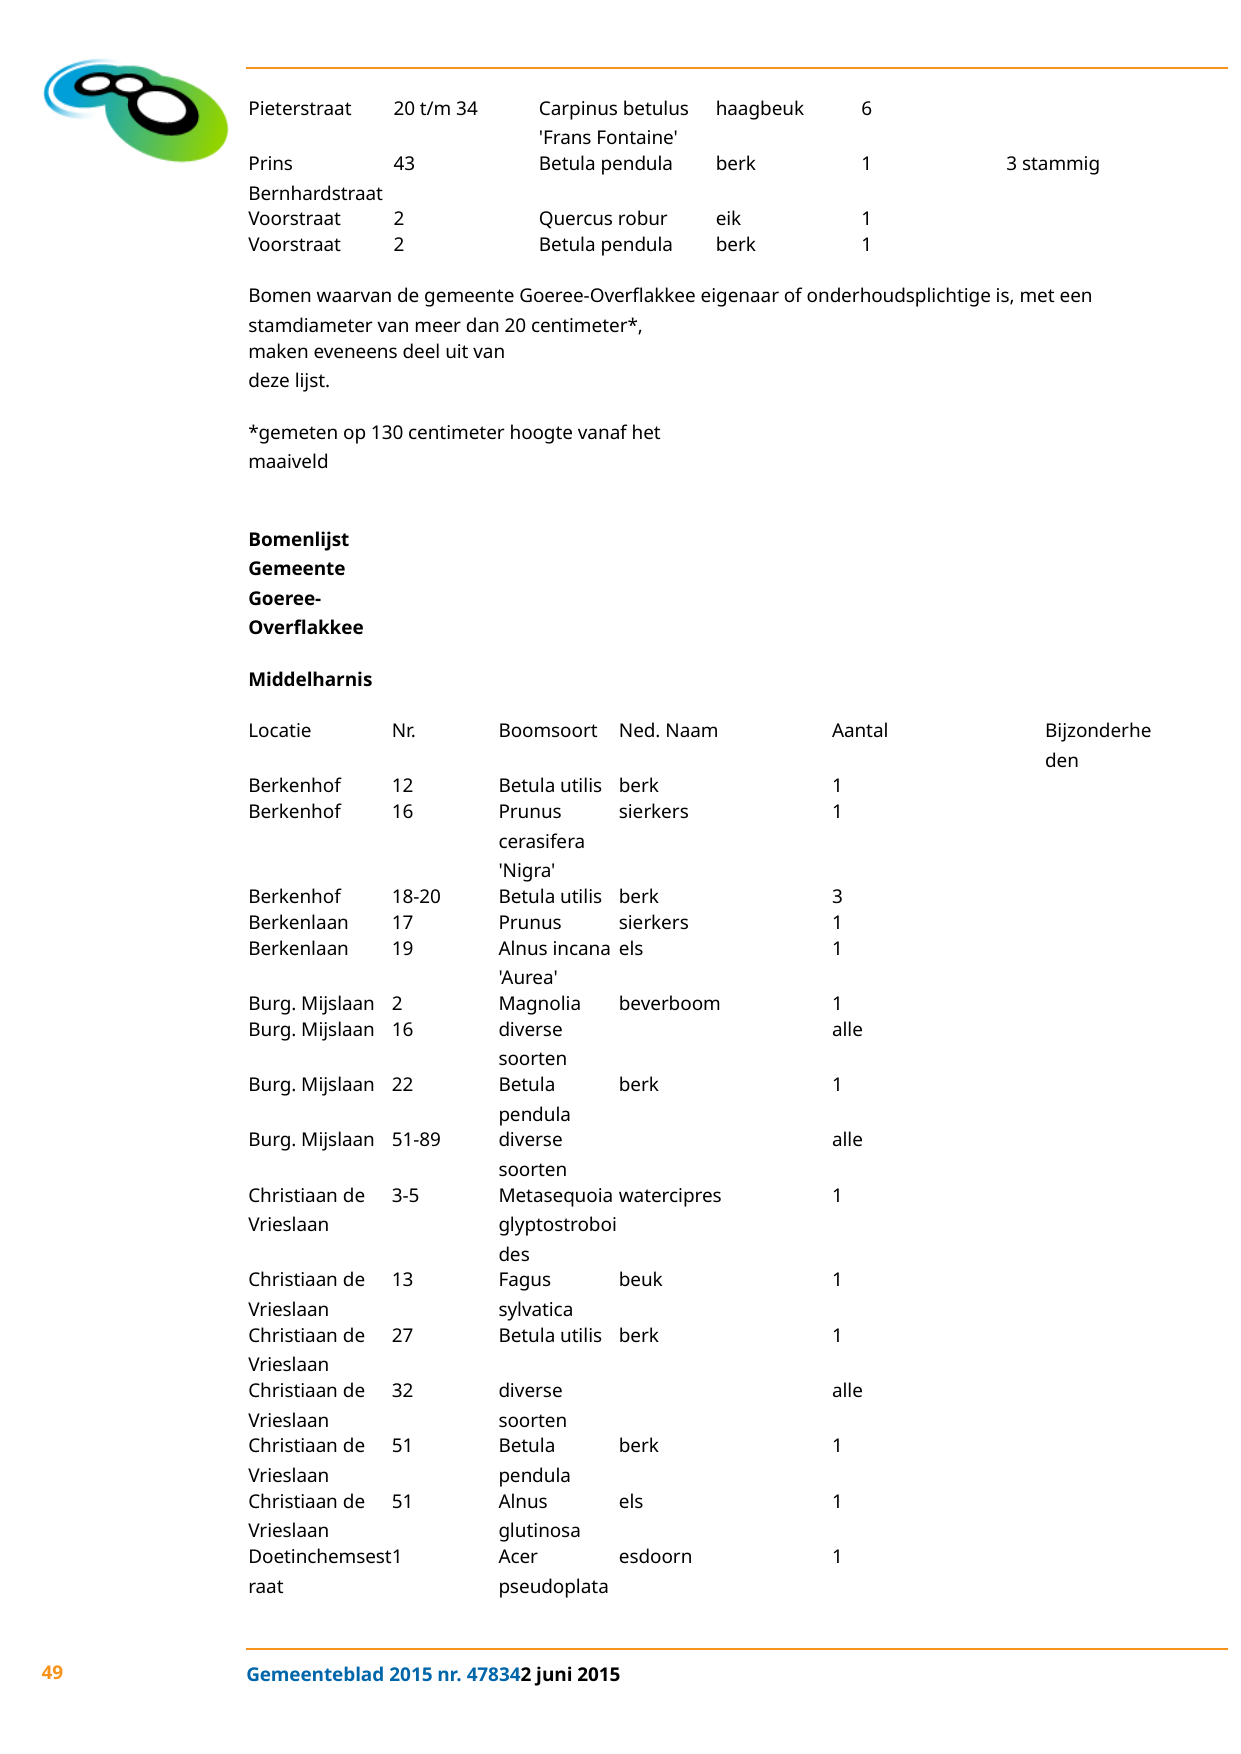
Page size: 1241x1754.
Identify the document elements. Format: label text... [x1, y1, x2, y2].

table_cell [1045, 773, 1152, 798]
table_cell Locatie [248, 718, 392, 773]
table_cell Bomen waarvan de gemeente Goeree-Overflakkee eigenaar of onderhoudsplichtige is, met een stamdiameter van meer dan 20 centimeter*, [248, 283, 1152, 338]
table_cell Ned. Naam [619, 718, 832, 773]
table_cell berk [619, 773, 832, 798]
table_cell Aantal [832, 718, 1045, 773]
table_cell [861, 419, 1006, 474]
table_cell [1006, 419, 1152, 474]
table_cell [832, 666, 1045, 692]
table_cell Christiaan de Vrieslaan [248, 1322, 392, 1377]
table_cell [716, 393, 861, 419]
table_cell [1045, 1543, 1152, 1598]
table_cell alle [832, 1377, 1045, 1433]
table_cell 1 [832, 1433, 1045, 1488]
table_cell Pieterstraat [248, 95, 393, 150]
table_cell Carpinus betulus 'Frans Fontaine' [539, 95, 716, 150]
table_cell [1006, 231, 1152, 257]
table_cell [1045, 799, 1152, 883]
table_cell Berkenhof [248, 773, 392, 798]
table_cell [498, 640, 619, 666]
table_cell [393, 393, 539, 419]
table_cell sierkers [619, 909, 832, 935]
table_cell sierkers [619, 799, 832, 883]
table_cell [1045, 1377, 1152, 1433]
table_cell haagbeuk [716, 95, 861, 150]
table_cell [392, 666, 498, 692]
table_cell beuk [619, 1267, 832, 1322]
table_cell [716, 419, 861, 474]
table_cell [248, 692, 392, 717]
table_cell berk [619, 1071, 832, 1126]
table_cell [725, 640, 938, 666]
table_cell Berkenlaan [248, 909, 392, 935]
table_cell [619, 692, 832, 717]
table_cell Betula pendula [498, 1071, 619, 1126]
table_cell 13 [392, 1267, 498, 1322]
table_cell Voorstraat [248, 205, 393, 231]
table_cell els [619, 1488, 832, 1543]
table_cell [716, 338, 861, 393]
table_cell Christiaan de Vrieslaan [248, 1488, 392, 1543]
table_cell 3-5 [392, 1182, 498, 1267]
table_cell Metasequoia glyptostroboides [498, 1182, 619, 1267]
table_cell eik [716, 205, 861, 231]
table_header Bomenlijst Gemeente Goeree-Overflakkee [248, 526, 392, 640]
table_cell [393, 257, 539, 283]
table_cell [1045, 666, 1152, 692]
table_cell watercipres [619, 1182, 832, 1267]
table_cell Christiaan de Vrieslaan [248, 1377, 392, 1433]
table_cell Betula utilis [498, 883, 619, 909]
table_header [498, 526, 619, 640]
table_cell berk [716, 231, 861, 257]
table_cell Nr. [392, 718, 498, 773]
table_cell [1045, 1488, 1152, 1543]
table_cell [1045, 1016, 1152, 1071]
table_cell [1045, 990, 1152, 1016]
table_cell alle [832, 1126, 1045, 1182]
table_cell Christiaan de Vrieslaan [248, 1433, 392, 1488]
table_header [1045, 526, 1152, 640]
table_cell 2 [393, 205, 539, 231]
table_cell [832, 692, 1045, 717]
table_cell 1 [832, 1267, 1045, 1322]
table_cell [1006, 338, 1152, 393]
table_cell berk [619, 1433, 832, 1488]
table_cell Prunus cerasifera 'Nigra' [498, 799, 619, 883]
table_cell 18-20 [392, 883, 498, 909]
table_cell diverse soorten [498, 1126, 619, 1182]
table_cell 22 [392, 1071, 498, 1126]
table_cell 1 [861, 205, 1006, 231]
table_cell [1045, 883, 1152, 909]
table_cell [1045, 1071, 1152, 1126]
table_cell 2 [392, 990, 498, 1016]
table_cell [1006, 205, 1152, 231]
table_cell Magnolia [498, 990, 619, 1016]
table_cell 1 [832, 799, 1045, 883]
table_cell Berkenhof [248, 799, 392, 883]
table_cell beverboom [619, 990, 832, 1016]
table_cell [1045, 1433, 1152, 1488]
table_cell Christiaan de Vrieslaan [248, 1182, 392, 1267]
table_cell [619, 1016, 832, 1071]
table_cell [861, 338, 1006, 393]
table_cell [1045, 1126, 1152, 1182]
table_cell 1 [832, 1543, 1045, 1598]
table_cell [619, 1126, 832, 1182]
table_cell 3 stammig [1006, 150, 1152, 205]
table_header [392, 526, 498, 640]
table_cell Alnus incana 'Aurea' [498, 935, 619, 990]
picture [41, 47, 231, 172]
table_cell 32 [392, 1377, 498, 1433]
table_cell [716, 257, 861, 283]
table_cell 1 [832, 909, 1045, 935]
table_cell [539, 338, 716, 393]
table_cell [1045, 1182, 1152, 1267]
table_cell 3 [832, 883, 1045, 909]
table_cell berk [716, 150, 861, 205]
table_cell [248, 257, 393, 283]
table_cell [619, 640, 725, 666]
table_cell [539, 393, 716, 419]
table_cell [1045, 1322, 1152, 1377]
table_cell Berkenlaan [248, 935, 392, 990]
table_cell Quercus robur [539, 205, 716, 231]
table_cell Voorstraat [248, 231, 393, 257]
table_cell [498, 666, 619, 692]
table_cell 1 [832, 1488, 1045, 1543]
table_cell 1 [832, 935, 1045, 990]
table_cell alle [832, 1016, 1045, 1071]
table_cell 16 [392, 799, 498, 883]
table_cell [248, 640, 392, 666]
table_cell [1006, 95, 1152, 150]
table_cell 1 [861, 150, 1006, 205]
table_cell 51 [392, 1488, 498, 1543]
table_cell [248, 393, 393, 419]
table_cell 2 [393, 231, 539, 257]
table_cell 43 [393, 150, 539, 205]
table_cell [1006, 257, 1152, 283]
table_cell 12 [392, 773, 498, 798]
table_cell 51-89 [392, 1126, 498, 1182]
table_cell [1045, 909, 1152, 935]
table_cell Betula pendula [539, 150, 716, 205]
table_cell [392, 692, 498, 717]
table_cell Burg. Mijslaan [248, 1126, 392, 1182]
table_cell Betula pendula [539, 231, 716, 257]
table_cell 6 [861, 95, 1006, 150]
table_cell 1 [392, 1543, 498, 1598]
table_cell Prins Bernhardstraat [248, 150, 393, 205]
table_cell esdoorn [619, 1543, 832, 1598]
table_cell berk [619, 883, 832, 909]
table_cell Christiaan de Vrieslaan [248, 1267, 392, 1322]
table_cell diverse soorten [498, 1377, 619, 1433]
table_cell Alnus glutinosa [498, 1488, 619, 1543]
table_cell [1006, 393, 1152, 419]
table_cell 17 [392, 909, 498, 935]
table_cell Prunus [498, 909, 619, 935]
table_cell [539, 257, 716, 283]
table_cell maken eveneens deel uit van deze lijst. [248, 338, 539, 393]
table_cell Burg. Mijslaan [248, 1071, 392, 1126]
table_cell berk [619, 1322, 832, 1377]
table_header [619, 526, 832, 640]
table_cell 1 [832, 1182, 1045, 1267]
table_cell 51 [392, 1433, 498, 1488]
table_cell 1 [832, 1071, 1045, 1126]
table_header [832, 526, 1045, 640]
table_cell Burg. Mijslaan [248, 1016, 392, 1071]
table_cell els [619, 935, 832, 990]
table_cell 1 [861, 231, 1006, 257]
table_cell [619, 666, 832, 692]
table_cell Betula utilis [498, 1322, 619, 1377]
table_cell [498, 692, 619, 717]
table_cell [1045, 935, 1152, 990]
table_cell [1045, 692, 1152, 717]
table_cell [619, 1377, 832, 1433]
table_cell 19 [392, 935, 498, 990]
table_cell diverse soorten [498, 1016, 619, 1071]
table_cell Fagus sylvatica [498, 1267, 619, 1322]
table_cell [861, 393, 1006, 419]
table_cell 20 t/m 34 [393, 95, 539, 150]
table_cell Burg. Mijslaan [248, 990, 392, 1016]
table_cell Berkenhof [248, 883, 392, 909]
table_cell Boomsoort [498, 718, 619, 773]
table_cell Bijzonderheden [1045, 718, 1152, 773]
table_cell [1045, 1267, 1152, 1322]
table_cell 1 [832, 773, 1045, 798]
table_cell Doetinchemsestraat [248, 1543, 392, 1598]
table_cell Betula pendula [498, 1433, 619, 1488]
table_cell Betula utilis [498, 773, 619, 798]
table_cell [392, 640, 498, 666]
table_cell 16 [392, 1016, 498, 1071]
table_cell 1 [832, 1322, 1045, 1377]
table_cell *gemeten op 130 centimeter hoogte vanaf het maaiveld [248, 419, 716, 474]
table_cell [861, 257, 1006, 283]
table_cell Acer pseudoplata [498, 1543, 619, 1598]
table_cell 27 [392, 1322, 498, 1377]
table_cell Middelharnis [248, 666, 392, 692]
table_cell 1 [832, 990, 1045, 1016]
